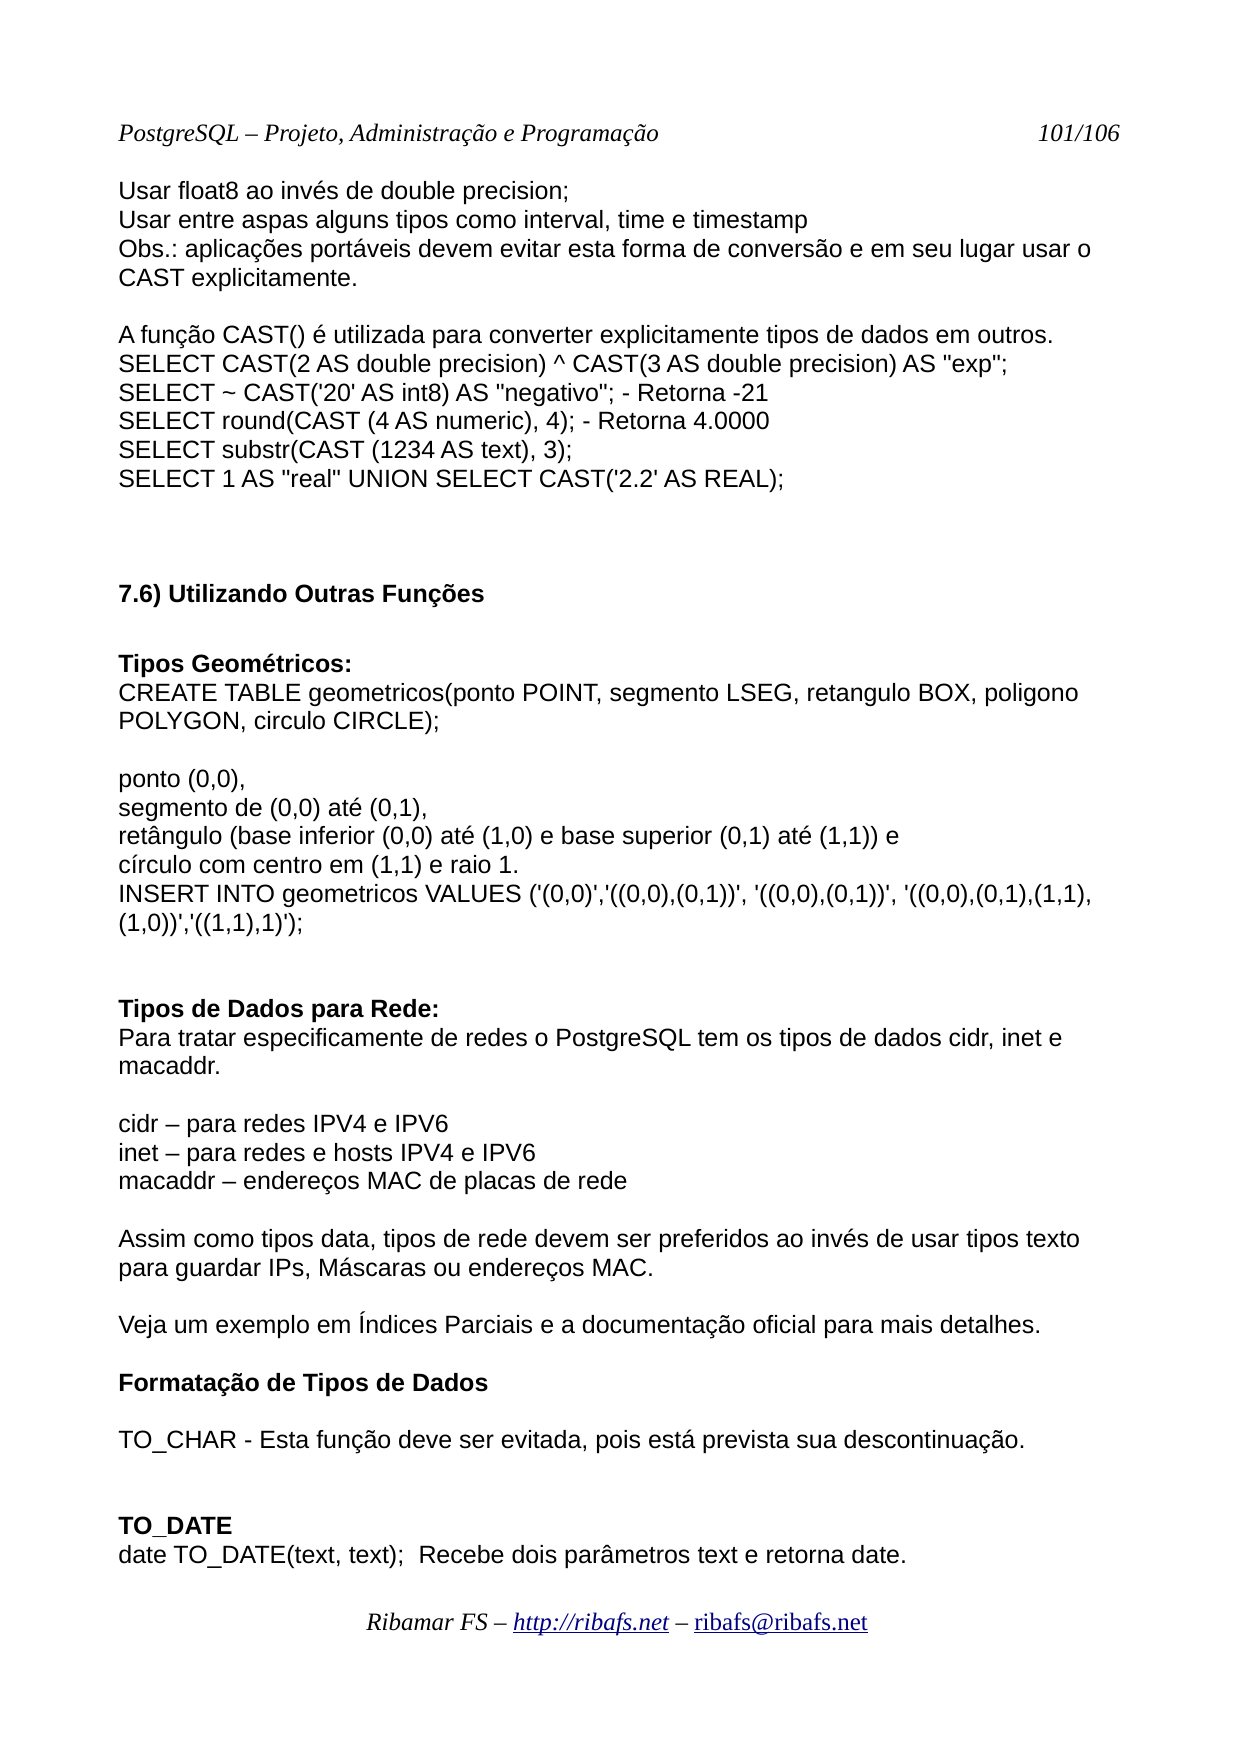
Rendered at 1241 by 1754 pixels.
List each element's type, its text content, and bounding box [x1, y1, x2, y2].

text inet – para redes e hosts IPV4 e IPV6 [118, 1138, 1122, 1166]
text SELECT substr(CAST (1234 AS text), 3); [118, 435, 1122, 464]
text Formatação de Tipos de Dados [118, 1368, 1122, 1396]
text date TO_DATE(text, text); Recebe dois parâmetros text e retorna date. [118, 1540, 1122, 1569]
text Usar float8 ao invés de double precision; [118, 176, 1122, 205]
text Para tratar especificamente de redes o PostgreSQL tem os tipos de dados cidr, inet e macaddr. [118, 1023, 1122, 1080]
text retângulo (base inferior (0,0) até (1,0) e base superior (0,1) até (1,1)) e [118, 821, 1122, 850]
text ponto (0,0), [118, 764, 1122, 793]
text Usar entre aspas alguns tipos como interval, time e timestamp [118, 205, 1122, 234]
text Tipos de Dados para Rede: [118, 994, 1122, 1023]
text Obs.: aplicações portáveis devem evitar esta forma de conversão e em seu lugar usar o CAST explicitamente. [118, 234, 1122, 291]
text cidr – para redes IPV4 e IPV6 [118, 1109, 1122, 1138]
text TO_CHAR - Esta função deve ser evitada, pois está prevista sua descontinuação. [118, 1425, 1122, 1454]
text SELECT 1 AS "real" UNION SELECT CAST('2.2' AS REAL); [118, 464, 1122, 493]
text Veja um exemplo em Índices Parciais e a documentação oficial para mais detalhes. [118, 1310, 1122, 1339]
text círculo com centro em (1,1) e raio 1. [118, 850, 1122, 879]
text CREATE TABLE geometricos(ponto POINT, segmento LSEG, retangulo BOX, poligono POLYGON, circulo CIRCLE); [118, 678, 1122, 735]
text Assim como tipos data, tipos de rede devem ser preferidos ao invés de usar tipos texto para guardar IPs, Máscaras ou endereços MAC. [118, 1224, 1122, 1281]
text 7.6) Utilizando Outras Funções [118, 579, 1122, 608]
text segmento de (0,0) até (0,1), [118, 793, 1122, 821]
text SELECT round(CAST (4 AS numeric), 4); - Retorna 4.0000 [118, 406, 1122, 435]
text Tipos Geométricos: [118, 649, 1122, 678]
text TO_DATE [118, 1511, 1122, 1540]
text A função CAST() é utilizada para converter explicitamente tipos de dados em outros. [118, 320, 1122, 349]
text macaddr – endereços MAC de placas de rede [118, 1166, 1122, 1195]
text SELECT ~ CAST('20' AS int8) AS "negativo"; - Retorna -21 [118, 378, 1122, 406]
text INSERT INTO geometricos VALUES ('(0,0)','((0,0),(0,1))', '((0,0),(0,1))', '((0,0),(0,1),(1,1),(1,0))','((1,1),1)'); [118, 879, 1122, 936]
text SELECT CAST(2 AS double precision) ^ CAST(3 AS double precision) AS "exp"; [118, 349, 1122, 378]
